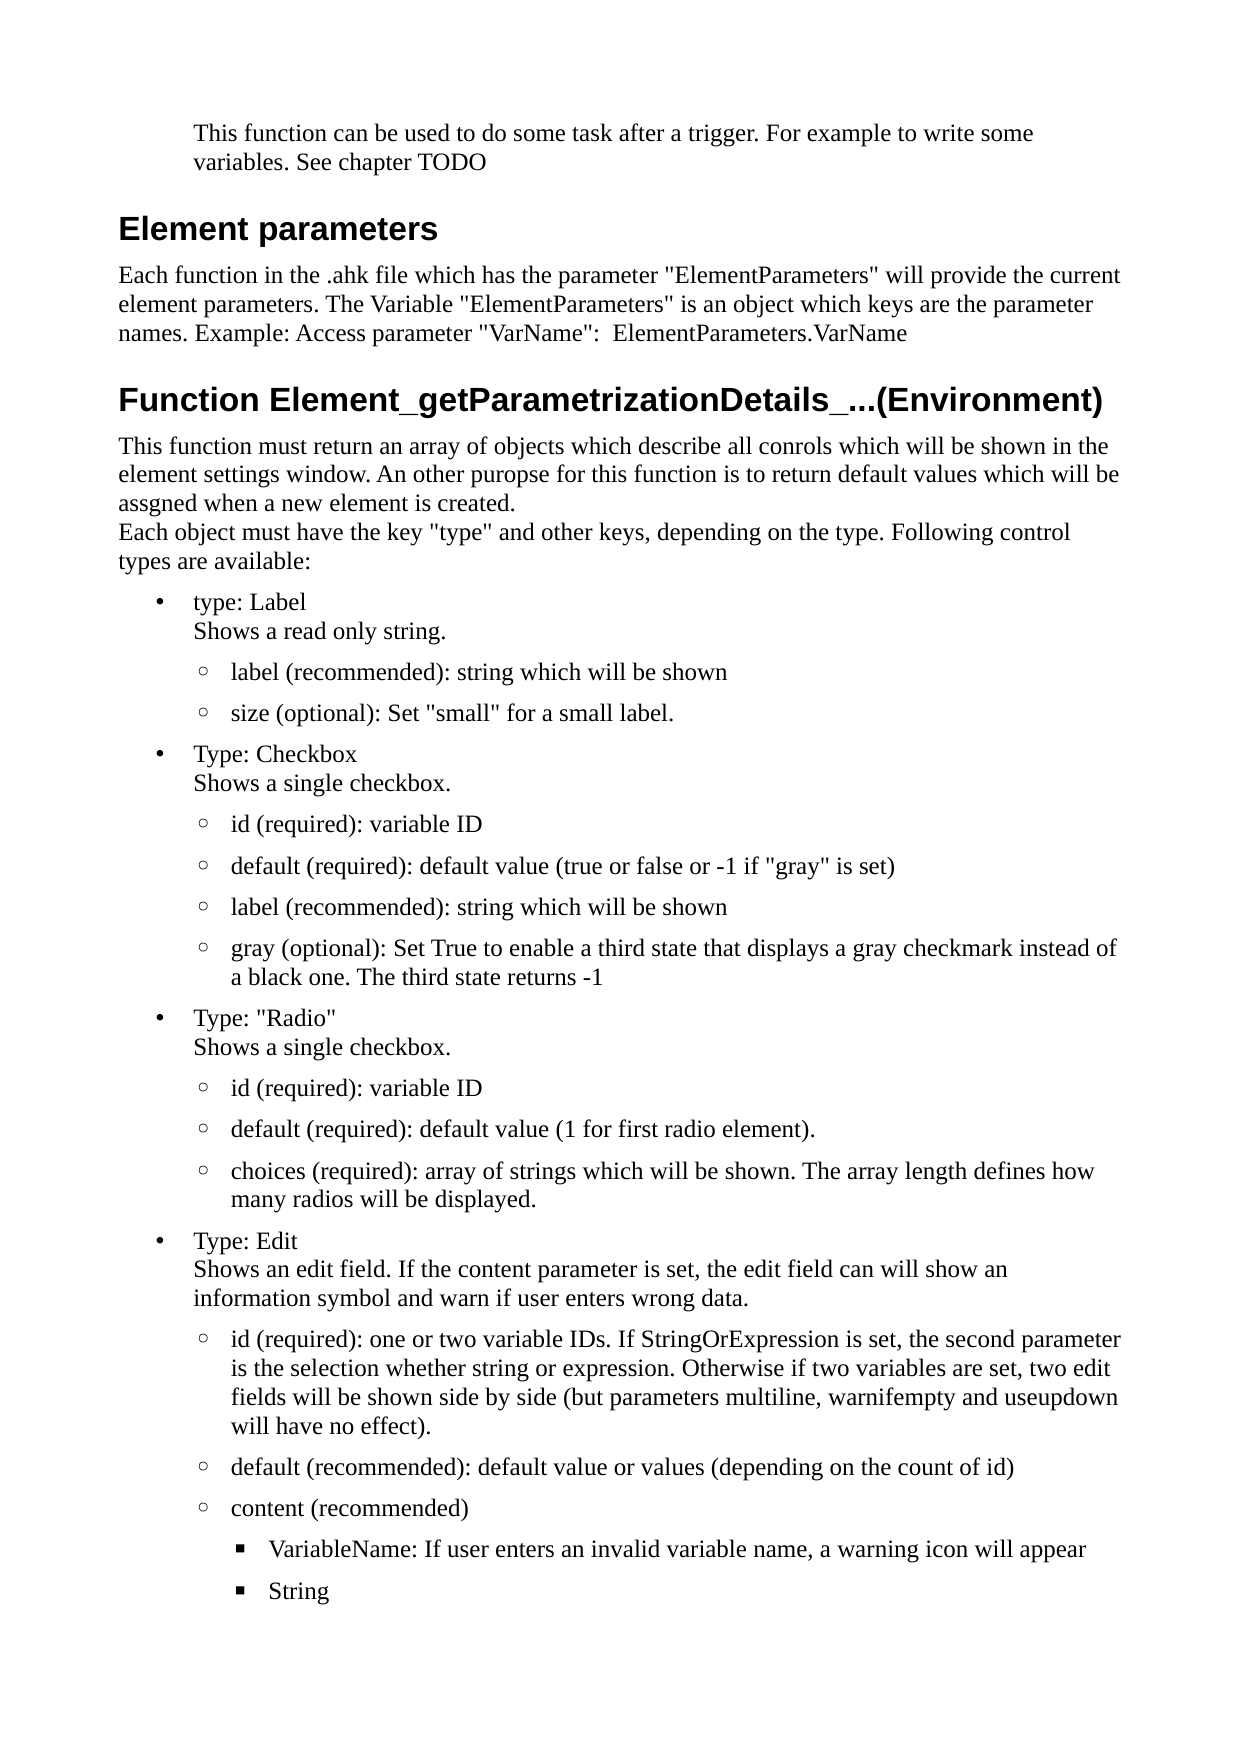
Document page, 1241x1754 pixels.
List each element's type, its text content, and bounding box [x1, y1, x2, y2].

list VariableName: If user enters an invalid variable name, a warning icon will appear [231, 1534, 1122, 1563]
list This function can be used to do some task after a trigger. For example to write some variables. See chapter TODO [156, 118, 1122, 176]
list label (recommended): string which will be shown [193, 892, 1122, 921]
list size (optional): Set "small" for a small label. [193, 698, 1122, 727]
list type: Label Shows a read only string. [156, 587, 1122, 644]
list label (recommended): string which will be shown [193, 657, 1122, 686]
text This function must return an array of objects which describe all conrols which will be shown in the element settings window. An other puropse for this function is to return default values which will be assgned when a new element is created. Each object must have the key "type" and other keys, depending on the type. Following control types are available: [118, 431, 1122, 574]
list choices (required): array of strings which will be shown. The array length defines how many radios will be displayed. [193, 1156, 1122, 1213]
list default (required): default value (true or false or -1 if "gray" is set) [193, 851, 1122, 879]
list id (required): variable ID [193, 1073, 1122, 1102]
list default (recommended): default value or values (depending on the count of id) [193, 1452, 1122, 1481]
list id (required): one or two variable IDs. If StringOrExpression is set, the second parameter is the selection whether string or expression. Otherwise if two variables are set, two edit fields will be shown side by side (but parameters multiline, warnifempty and useupdown will have no effect). [193, 1324, 1122, 1439]
list Type: Edit Shows an edit field. If the content parameter is set, the edit field can will show an information symbol and warn if user enters wrong data. [156, 1226, 1122, 1312]
list default (required): default value (1 for first radio element). [193, 1114, 1122, 1143]
list content (recommended) [193, 1493, 1122, 1522]
list id (required): variable ID [193, 809, 1122, 838]
subtitle Function Element_getParametrizationDetails_...(Environment) [118, 380, 1122, 418]
list Type: Checkbox Shows a single checkbox. [156, 739, 1122, 797]
subtitle Element parameters [118, 209, 1122, 248]
list Type: "Radio" Shows a single checkbox. [156, 1003, 1122, 1061]
list gray (optional): Set True to enable a third state that displays a gray checkmark instead of a black one. The third state returns -1 [193, 933, 1122, 991]
text Each function in the .ahk file which has the parameter "ElementParameters" will provide the current element parameters. The Variable "ElementParameters" is an object which keys are the parameter names. Example: Access parameter "VarName": ElementParameters.VarName [118, 260, 1122, 346]
list String [231, 1576, 1122, 1604]
